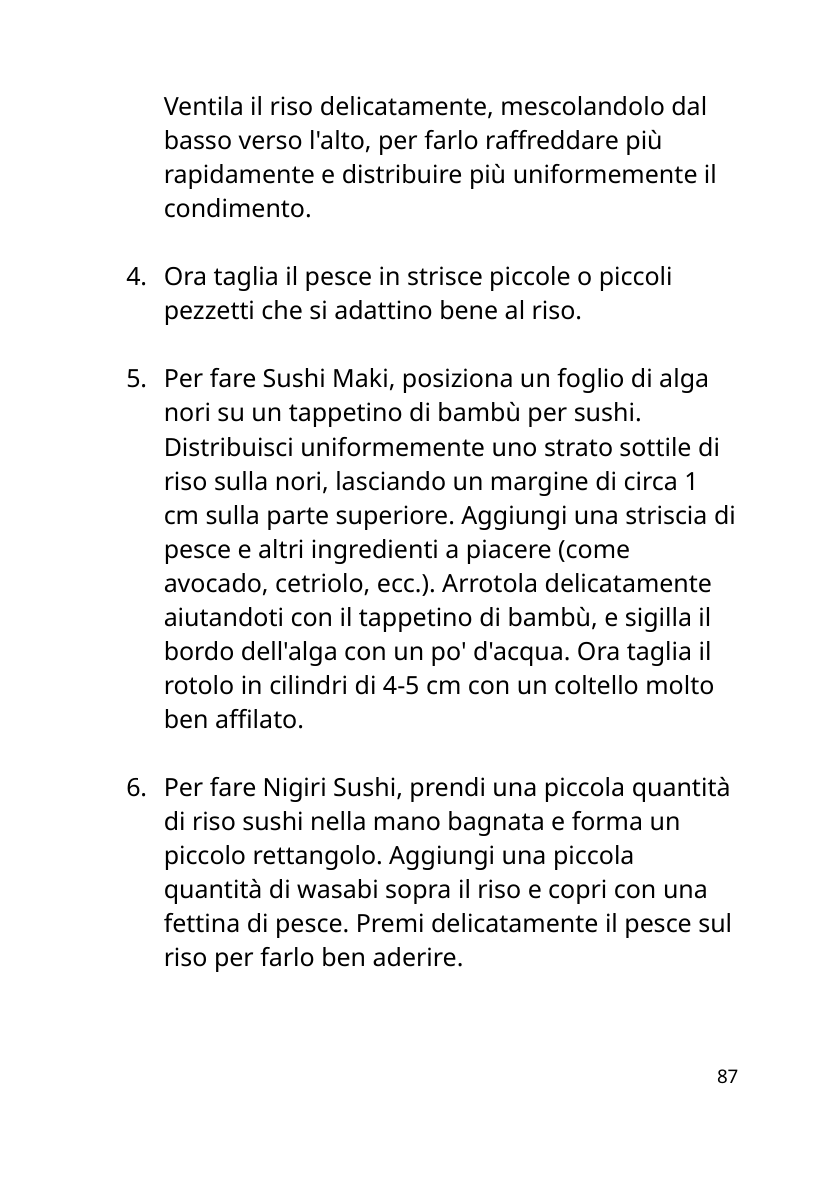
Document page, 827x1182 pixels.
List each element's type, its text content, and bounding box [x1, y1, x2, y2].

list Ventila il riso delicatamente, mescolandolo dal basso verso l'alto, per farlo raffreddare più rapidamente e distribuire più uniformemente il condimento. [126, 88, 738, 225]
list Ora taglia il pesce in strisce piccole o piccoli pezzetti che si adattino bene al riso. [126, 259, 738, 327]
list Per fare Sushi Maki, posiziona un foglio di alga nori su un tappetino di bambù per sushi. Distribuisci uniformemente uno strato sottile di riso sulla nori, lasciando un margine di circa 1 cm sulla parte superiore. Aggiungi una striscia di pesce e altri ingredienti a piacere (come avocado, cetriolo, ecc.). Arrotola delicatamente aiutandoti con il tappetino di bambù, e sigilla il bordo dell'alga con un po' d'acqua. Ora taglia il rotolo in cilindri di 4-5 cm con un coltello molto ben affilato. [126, 361, 738, 736]
list Per fare Nigiri Sushi, prendi una piccola quantità di riso sushi nella mano bagnata e forma un piccolo rettangolo. Aggiungi una piccola quantità di wasabi sopra il riso e copri con una fettina di pesce. Premi delicatamente il pesce sul riso per farlo ben aderire. [126, 770, 738, 974]
